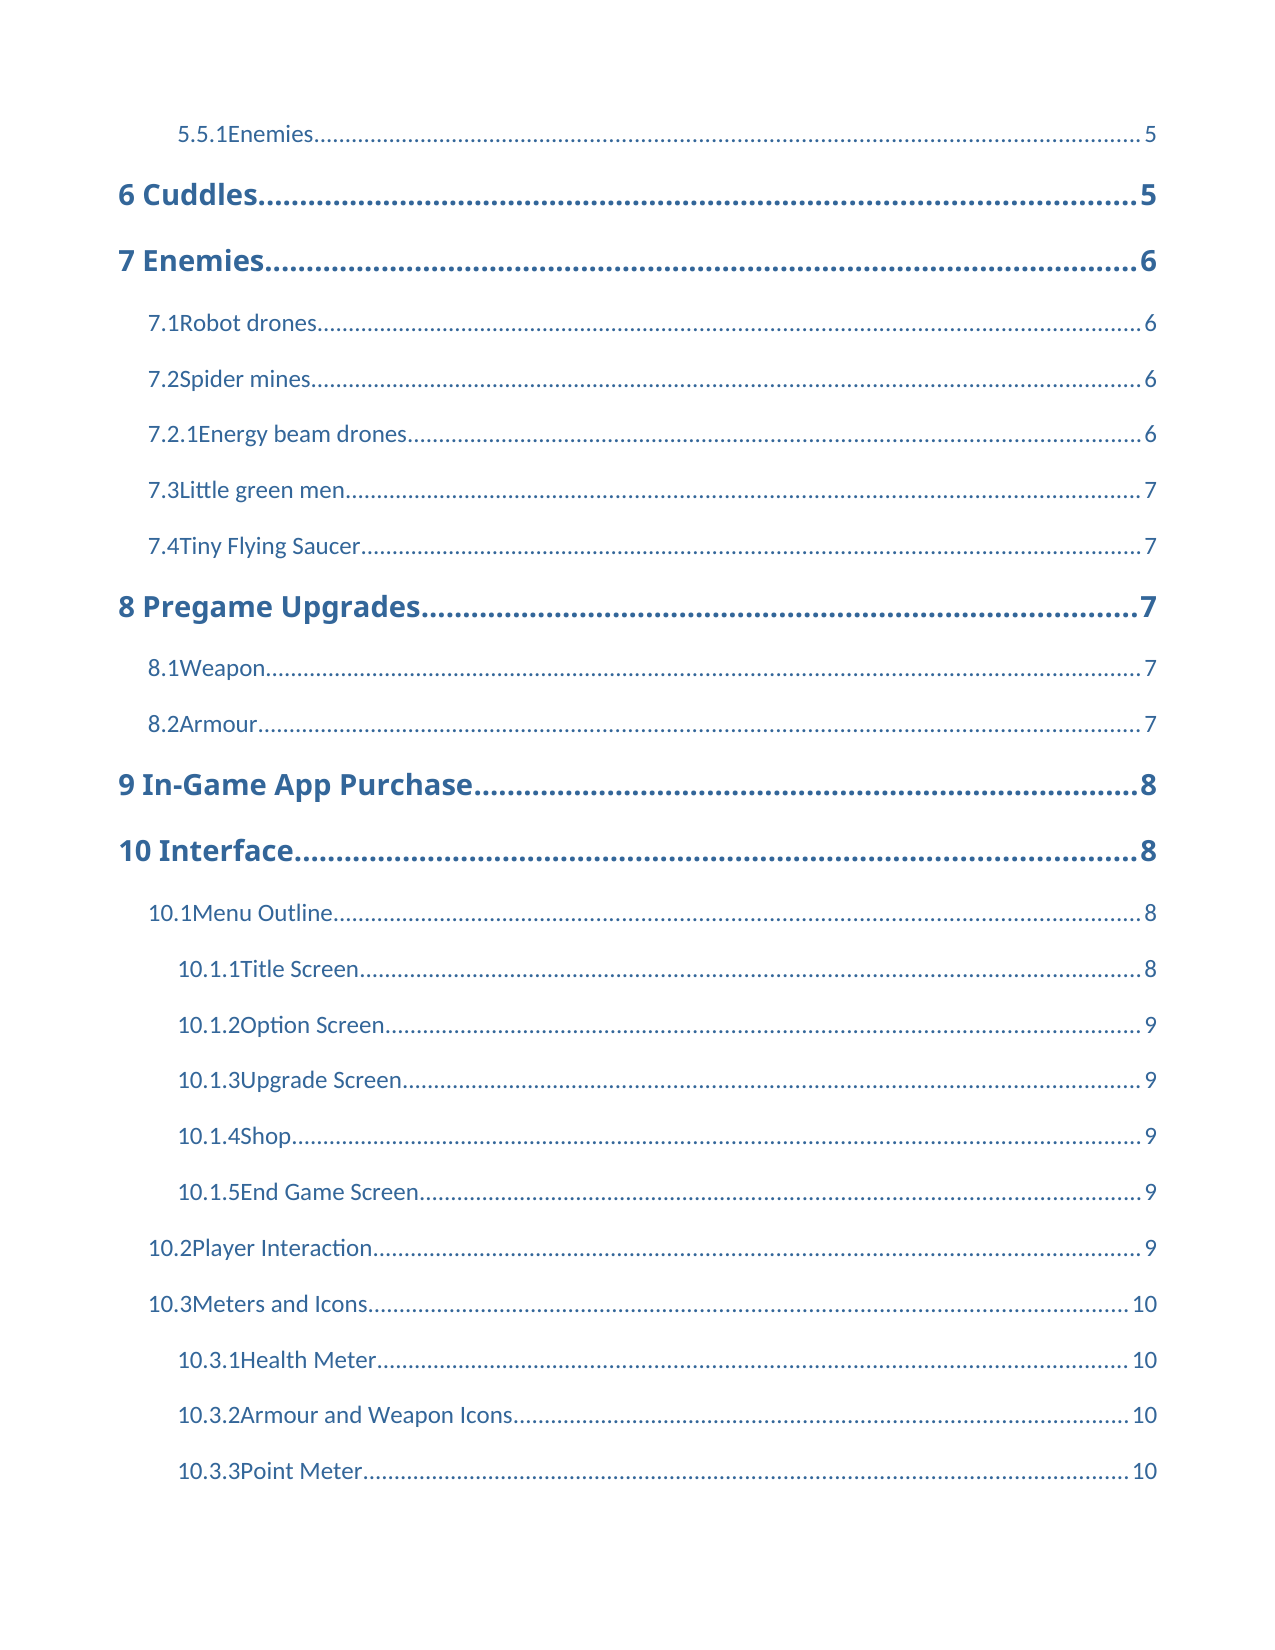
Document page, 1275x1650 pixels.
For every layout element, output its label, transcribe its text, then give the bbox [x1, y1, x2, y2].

text 7.4Tiny Flying Saucer 7 [148, 530, 1157, 561]
text 10.1.2Option Screen 9 [177, 1009, 1157, 1039]
text 10.2Player Interaction 9 [148, 1232, 1157, 1263]
text 7.1Robot drones 6 [148, 307, 1157, 337]
text 10.1.3Upgrade Screen 9 [177, 1064, 1157, 1095]
text 10.1.5End Game Screen 9 [177, 1176, 1157, 1207]
text 7.3Little green men 7 [148, 474, 1157, 505]
text 10 Interface 8 [118, 831, 1157, 870]
text 7.2.1Energy beam drones 6 [148, 418, 1157, 449]
text 5.5.1Enemies 5 [177, 118, 1157, 149]
text 10.3.2Armour and Weapon Icons 10 [177, 1399, 1157, 1430]
text 6 Cuddles 5 [118, 174, 1157, 214]
text 10.1.1Title Screen 8 [177, 953, 1157, 983]
text 10.3.1Health Meter 10 [177, 1344, 1157, 1374]
text 10.3.3Point Meter 10 [177, 1455, 1157, 1486]
text 8 Pregame Upgrades 7 [118, 586, 1157, 626]
text 7 Enemies 6 [118, 240, 1157, 280]
text 10.1.4Shop 9 [177, 1120, 1157, 1151]
text 8.2Armour 7 [148, 708, 1157, 739]
text 10.1Menu Outline 8 [148, 897, 1157, 928]
text 10.3Meters and Icons 10 [148, 1288, 1157, 1318]
text 9 In-Game App Purchase 8 [118, 764, 1157, 804]
text 8.1Weapon 7 [148, 652, 1157, 683]
text 7.2Spider mines 6 [148, 363, 1157, 393]
